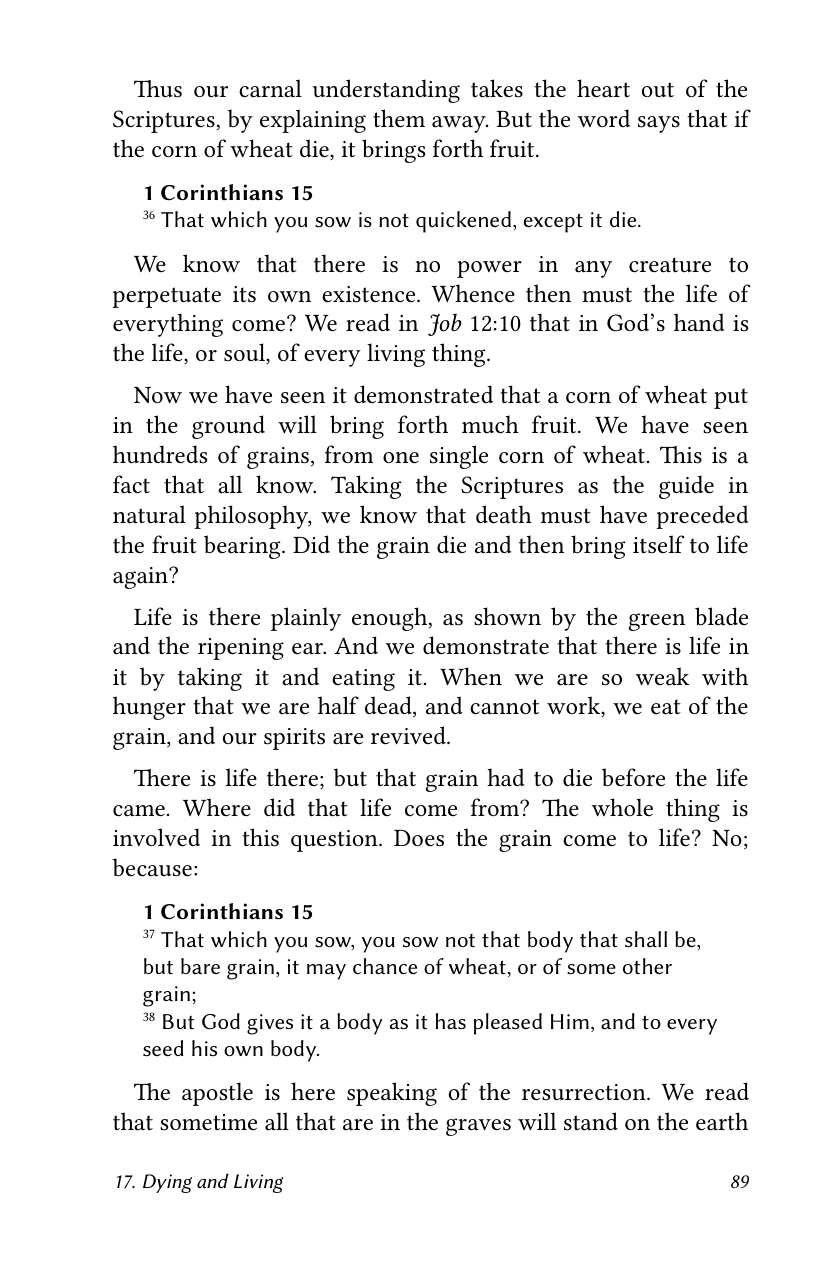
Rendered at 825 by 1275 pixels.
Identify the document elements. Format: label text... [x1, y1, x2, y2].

text We know that there is no power in any creature to perpetuate its own existence. Whence then must the life of everything come? We read in Job 12:10 that in God’s hand is the life, or soul, of every living thing. [112, 250, 750, 368]
text 1 Corinthians 15 [142, 899, 750, 925]
text 1 Corinthians 15 [142, 180, 750, 206]
text There is life there; but that grain had to die before the life came. Where did that life come from? The whole thing is involved in this question. Does the grain come to life? No; because: [112, 764, 750, 882]
text Life is there plainly enough, as shown by the green blade and the ripening ear. And we demonstrate that there is life in it by taking it and eating it. When we are so weak with hunger that we are half dead, and cannot work, we eat of the grain, and our spirits are revived. [112, 603, 750, 751]
text 36 That which you sow is not quickened, except it die. [142, 207, 720, 233]
text The apostle is here speaking of the resurrection. We read that sometime all that are in the graves will stand on the earth [112, 1078, 750, 1137]
text Thus our carnal understanding takes the heart out of the Scriptures, by explaining them away. But the word says that if the corn of wheat die, it brings forth fruit. [112, 75, 750, 163]
text 38 But God gives it a body as it has pleased Him, and to every seed his own body. [142, 1009, 720, 1062]
text Now we have seen it demonstrated that a corn of wheat put in the ground will bring forth much fruit. We have seen hundreds of grains, from one single corn of wheat. This is a fact that all know. Taking the Scriptures as the guide in natural philosophy, we know that death must have preceded the fruit bearing. Did the grain die and then bring itself to life again? [112, 381, 750, 589]
text 37 That which you sow, you sow not that body that shall be, but bare grain, it may chance of wheat, or of some other grain; [142, 926, 720, 1007]
